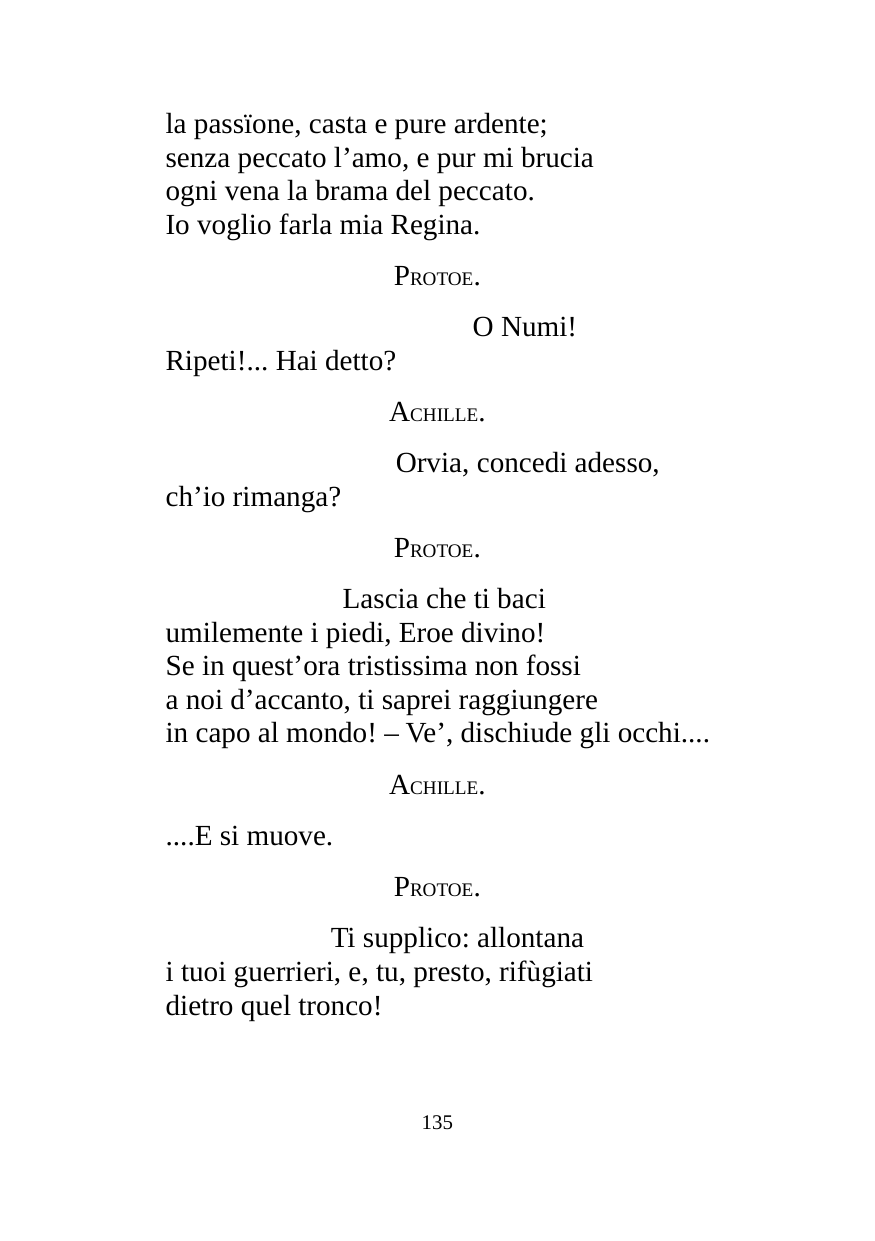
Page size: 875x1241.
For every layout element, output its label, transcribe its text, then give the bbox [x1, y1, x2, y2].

text Achille. [106, 767, 768, 800]
text Achille. [106, 394, 768, 428]
text Ti supplico: allontana i tuoi guerrieri, e, tu, presto, rifùgiati dietro quel tronco! [165, 921, 768, 1021]
text ....E si muove. [165, 818, 768, 852]
text Protoe. [106, 869, 768, 903]
text Protoe. [106, 530, 768, 564]
text la passïone, casta e pure ardente; senza peccato l’amo, e pur mi brucia ogni vena la brama del peccato. Io voglio farla mia Regina. [165, 106, 768, 240]
text Orvia, concedi adesso, ch’io rimanga? [165, 445, 768, 512]
text Lascia che ti baci umilemente i piedi, Eroe divino! Se in quest’ora tristissima non fossi a noi d’accanto, ti saprei raggiungere in capo al mondo! – Ve’, dischiude gli occhi.... [165, 581, 768, 749]
text Protoe. [106, 258, 768, 292]
text O Numi! Ripeti!... Hai detto? [165, 309, 768, 376]
